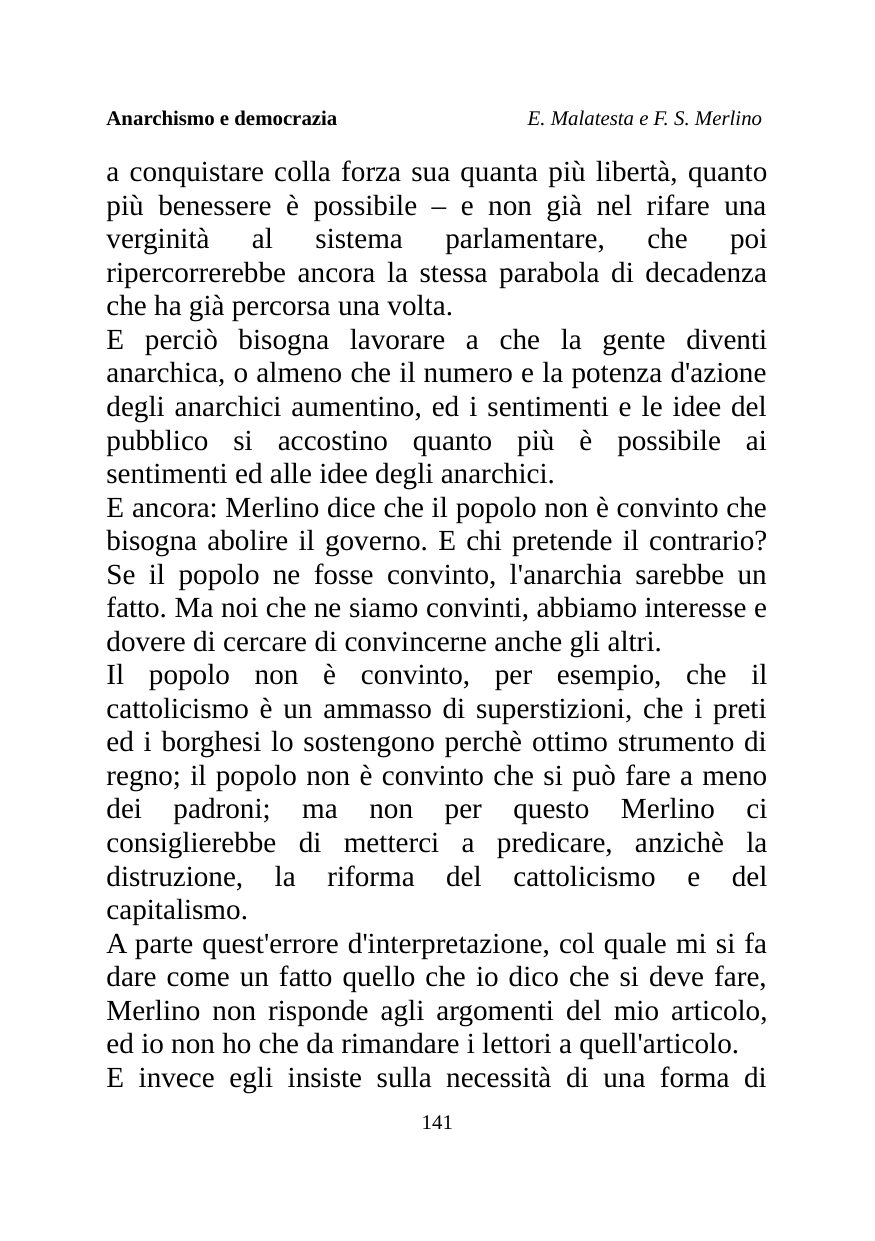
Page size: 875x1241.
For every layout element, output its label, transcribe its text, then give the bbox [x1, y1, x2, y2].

text E invece egli insiste sulla necessità di una forma di [106, 1060, 768, 1093]
text a conquistare colla forza sua quanta più libertà, quanto più benessere è possibile – e non già nel rifare una verginità al sistema parlamentare, che poi ripercorrerebbe ancora la stessa parabola di decadenza che ha già percorsa una volta. [106, 154, 768, 322]
text Il popolo non è convinto, per esempio, che il cattolicismo è un ammasso di superstizioni, che i preti ed i borghesi lo sostengono perchè ottimo strumento di regno; il popolo non è convinto che si può fare a meno dei padroni; ma non per questo Merlino ci consiglierebbe di metterci a predicare, anzichè la distruzione, la riforma del cattolicismo e del capitalismo. [106, 657, 768, 926]
text E perciò bisogna lavorare a che la gente diventi anarchica, o almeno che il numero e la potenza d'azione degli anarchici aumentino, ed i sentimenti e le idee del pubblico si accostino quanto più è possibile ai sentimenti ed alle idee degli anarchici. [106, 322, 768, 490]
text E ancora: Merlino dice che il popolo non è convinto che bisogna abolire il governo. E chi pretende il contrario? Se il popolo ne fosse convinto, l'anarchia sarebbe un fatto. Ma noi che ne siamo convinti, abbiamo interesse e dovere di cercare di convincerne anche gli altri. [106, 490, 768, 657]
text A parte quest'errore d'interpretazione, col quale mi si fa dare come un fatto quello che io dico che si deve fare, Merlino non risponde agli argomenti del mio articolo, ed io non ho che da rimandare i lettori a quell'articolo. [106, 926, 768, 1060]
